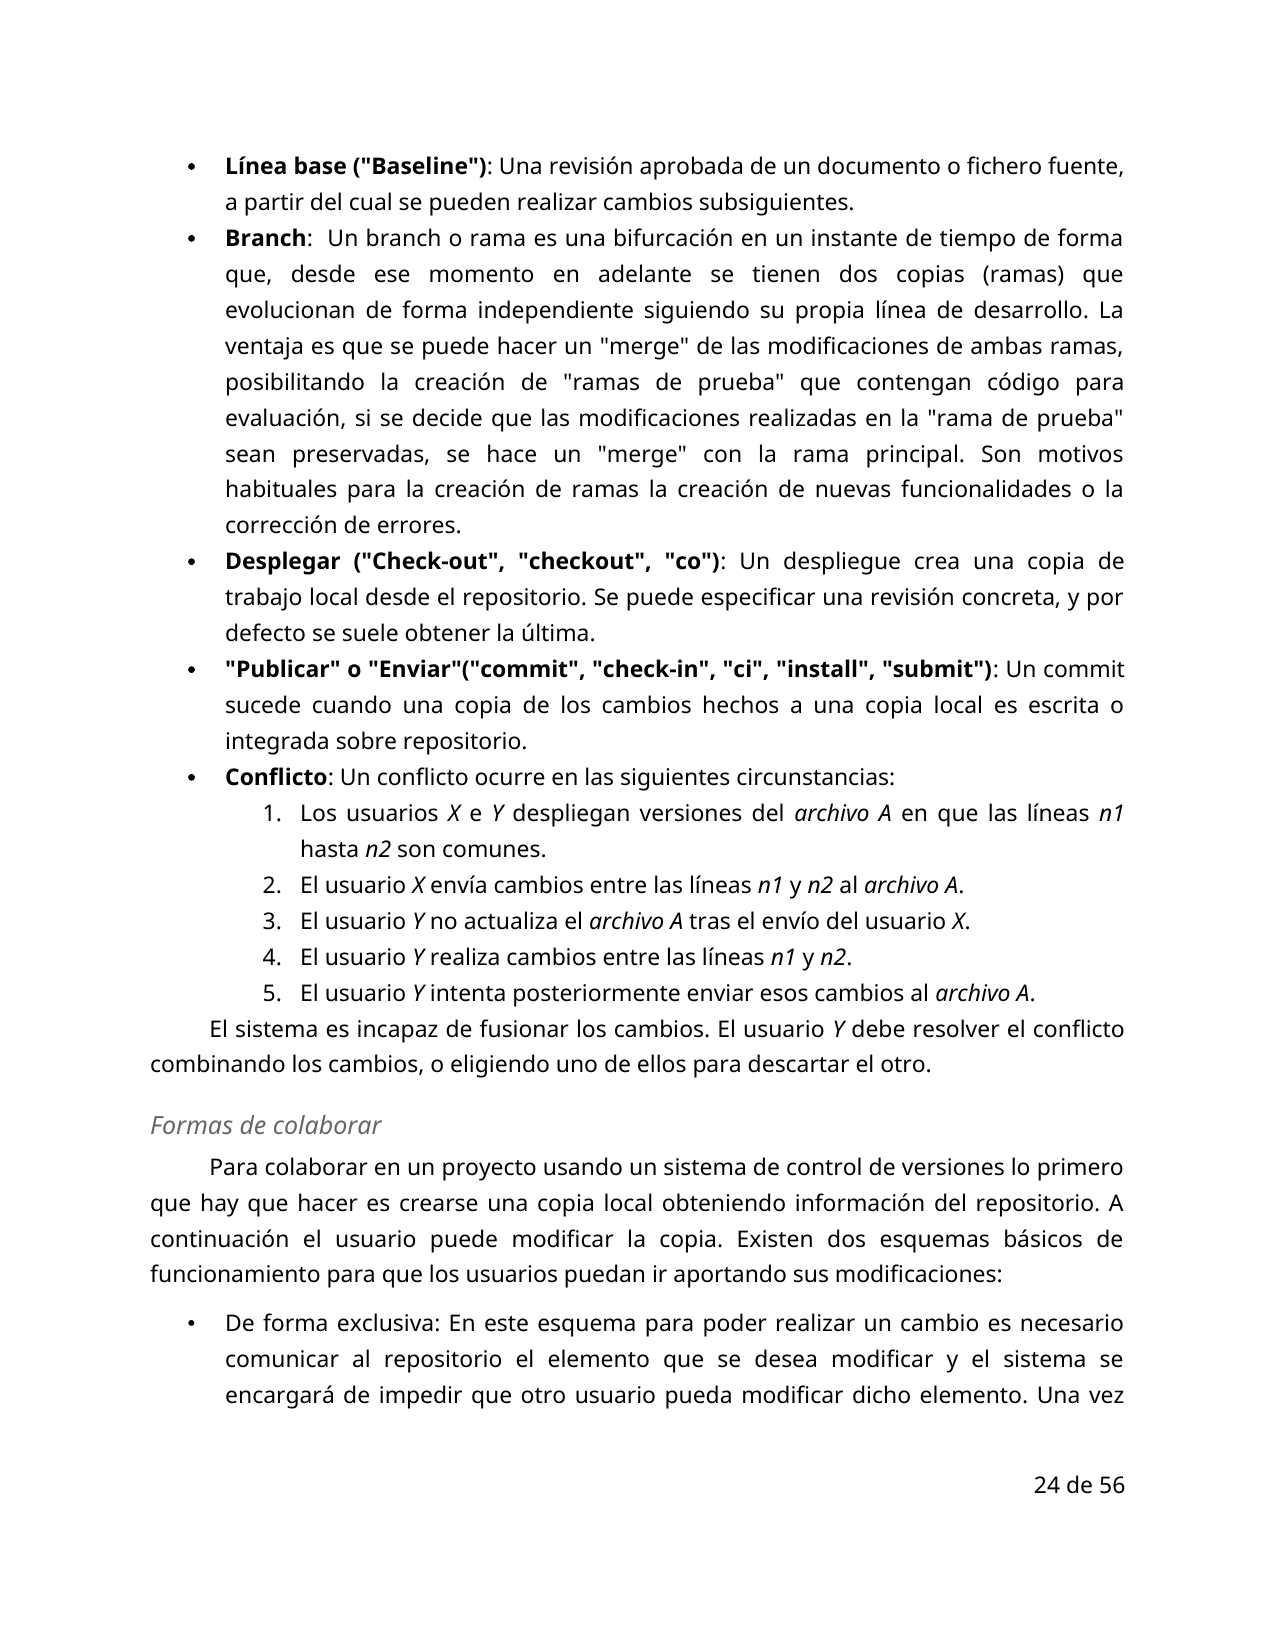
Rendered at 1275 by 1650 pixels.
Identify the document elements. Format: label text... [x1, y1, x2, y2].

list Conflicto: Un conflicto ocurre en las siguientes circunstancias: [187, 761, 1125, 792]
list Branch: Un branch o rama es una bifurcación en un instante de tiempo de forma que, desde ese momento en adelante se tienen dos copias (ramas) que evolucionan de forma independiente siguiendo su propia línea de desarrollo. La ventaja es que se puede hacer un "merge" de las modificaciones de ambas ramas, posibilitando la creación de "ramas de prueba" que contengan código para evaluación, si se decide que las modificaciones realizadas en la "rama de prueba" sean preservadas, se hace un "merge" con la rama principal. Son motivos habituales para la creación de ramas la creación de nuevas funcionalidades o la corrección de errores. [187, 222, 1125, 541]
list El usuario Y no actualiza el archivo A tras el envío del usuario X. [262, 905, 1125, 936]
subtitle Formas de colaborar [150, 1107, 1125, 1141]
list Línea base ("Baseline"): Una revisión aprobada de un documento o fichero fuente, a partir del cual se pueden realizar cambios subsiguientes. [187, 150, 1125, 217]
list Desplegar ("Check-out", "checkout", "co"): Un despliegue crea una copia de trabajo local desde el repositorio. Se puede especificar una revisión concreta, y por defecto se suele obtener la última. [187, 545, 1125, 648]
list El usuario Y intenta posteriormente enviar esos cambios al archivo A. [262, 977, 1125, 1008]
list Los usuarios X e Y despliegan versiones del archivo A en que las líneas n1 hasta n2 son comunes. [262, 797, 1125, 864]
text Para colaborar en un proyecto usando un sistema de control de versiones lo primero que hay que hacer es crearse una copia local obteniendo información del repositorio. A continuación el usuario puede modificar la copia. Existen dos esquemas básicos de funcionamiento para que los usuarios puedan ir aportando sus modificaciones: [150, 1151, 1125, 1290]
text El sistema es incapaz de fusionar los cambios. El usuario Y debe resolver el conflicto combinando los cambios, o eligiendo uno de ellos para descartar el otro. [150, 1012, 1125, 1080]
list "Publicar" o "Enviar"("commit", "check-in", "ci", "install", "submit"): Un commit sucede cuando una copia de los cambios hechos a una copia local es escrita o integrada sobre repositorio. [187, 653, 1125, 756]
list El usuario X envía cambios entre las líneas n1 y n2 al archivo A. [262, 869, 1125, 900]
list De forma exclusiva: En este esquema para poder realizar un cambio es necesario comunicar al repositorio el elemento que se desea modificar y el sistema se encargará de impedir que otro usuario pueda modificar dicho elemento. Una vez [187, 1307, 1125, 1410]
list El usuario Y realiza cambios entre las líneas n1 y n2. [262, 941, 1125, 972]
